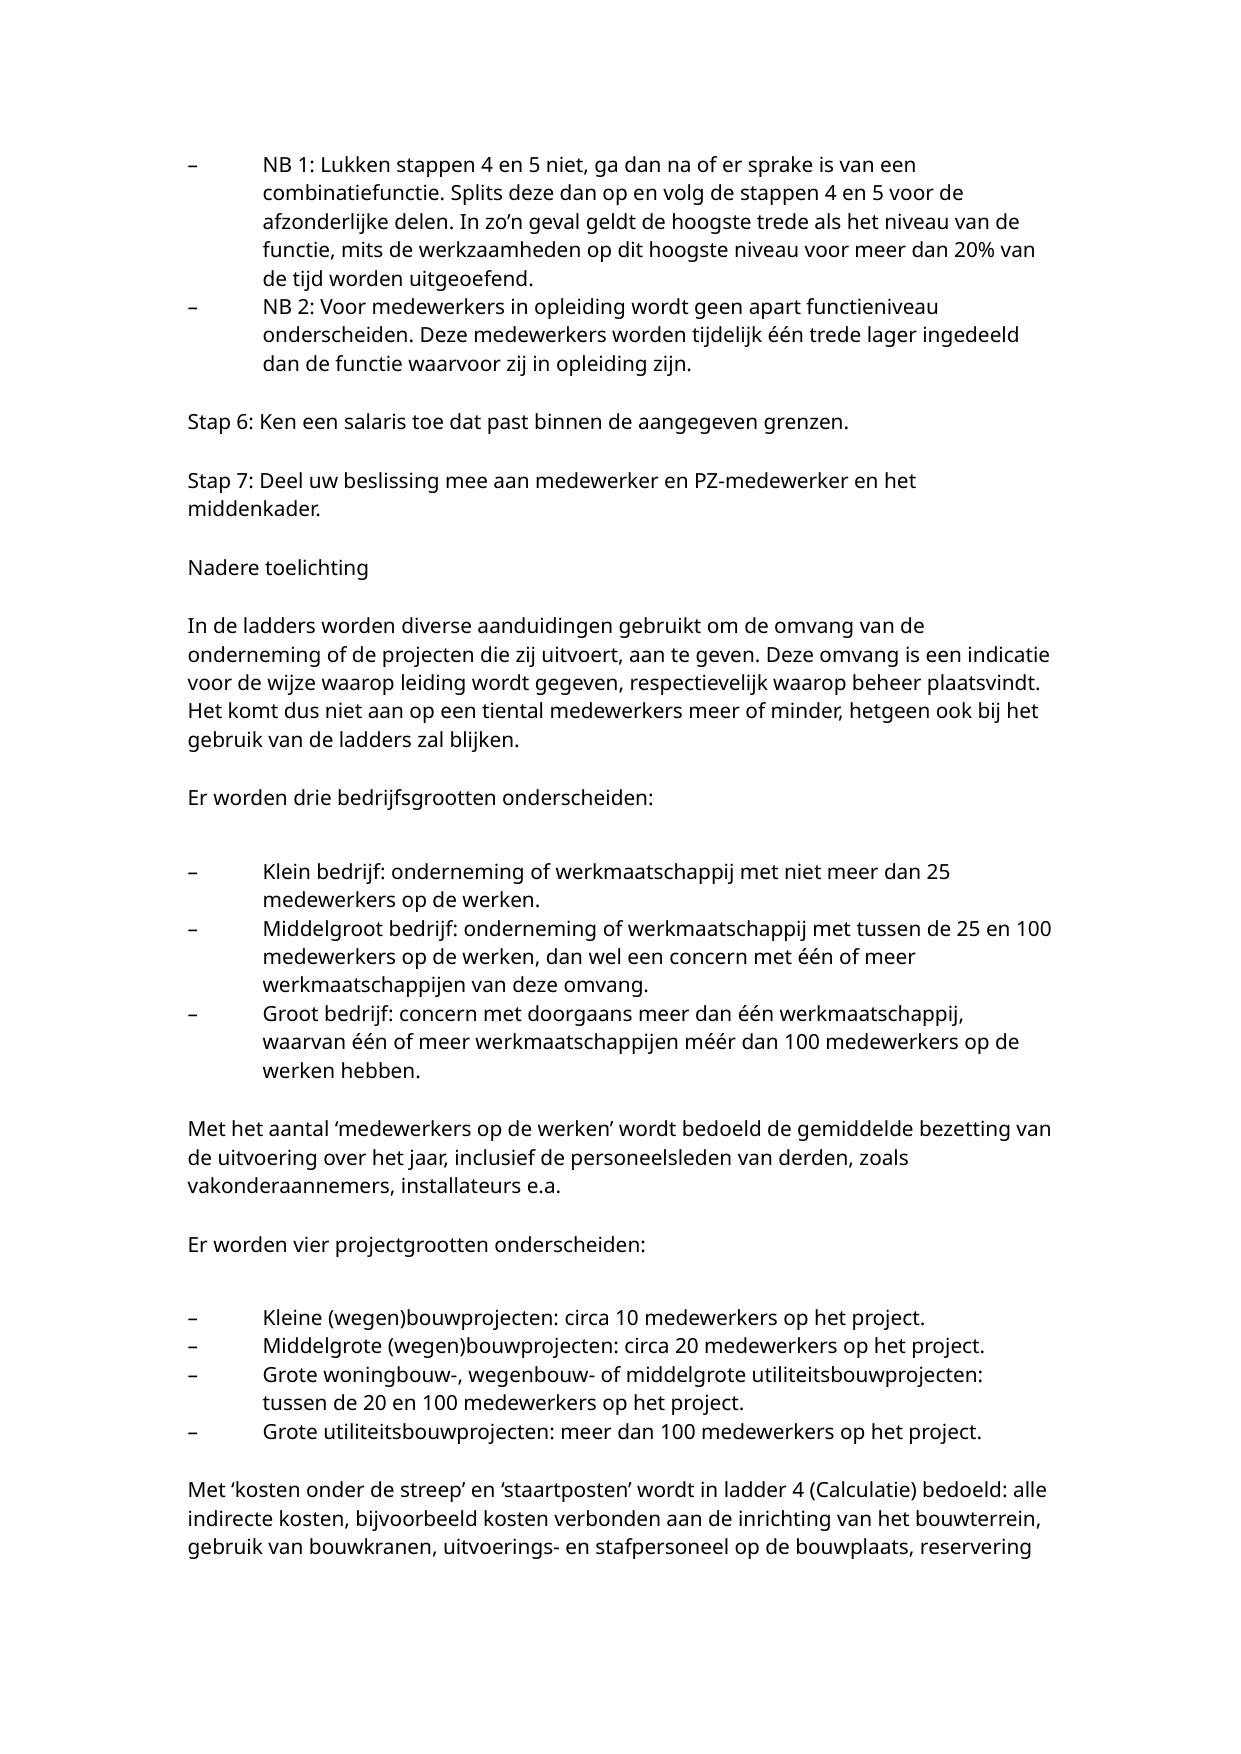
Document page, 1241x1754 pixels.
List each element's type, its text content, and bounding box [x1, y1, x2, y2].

text Met ‘kosten onder de streep’ en ‘staartposten’ wordt in ladder 4 (Calculatie) bedoeld: alle indirecte kosten, bijvoorbeeld kosten verbonden aan de inrichting van het bouwterrein, gebruik van bouwkranen, uitvoerings- en stafpersoneel op de bouwplaats, reservering [187, 1475, 1053, 1561]
text Met het aantal ‘medewerkers op de werken’ wordt bedoeld de gemiddelde bezetting van de uitvoering over het jaar, inclusief de personeelsleden van derden, zoals vakonderaannemers, installateurs e.a. [187, 1114, 1053, 1200]
list NB 1: Lukken stappen 4 en 5 niet, ga dan na of er sprake is van een combinatiefunctie. Splits deze dan op en volg de stappen 4 en 5 voor de afzonderlijke delen. In zo’n geval geldt de hoogste trede als het niveau van de functie, mits de werkzaamheden op dit hoogste niveau voor meer dan 20% van de tijd worden uitgeoefend. [187, 150, 1053, 292]
list Kleine (wegen)bouwprojecten: circa 10 medewerkers op het project. [187, 1303, 1053, 1332]
list Middelgroot bedrijf: onderneming of werkmaatschappij met tussen de 25 en 100 medewerkers op de werken, dan wel een concern met één of meer werkmaatschappijen van deze omvang. [187, 914, 1053, 999]
list Grote woningbouw-, wegenbouw- of middelgrote utiliteitsbouwprojecten: tussen de 20 en 100 medewerkers op het project. [187, 1360, 1053, 1417]
text Stap 6: Ken een salaris toe dat past binnen de aangegeven grenzen. [187, 407, 1053, 436]
text Er worden vier projectgrootten onderscheiden: [187, 1230, 1053, 1258]
list Klein bedrijf: onderneming of werkmaatschappij met niet meer dan 25 medewerkers op de werken. [187, 857, 1053, 914]
text In de ladders worden diverse aanduidingen gebruikt om de omvang van de onderneming of de projecten die zij uitvoert, aan te geven. Deze omvang is een indicatie voor de wijze waarop leiding wordt gegeven, respectievelijk waarop beheer plaatsvindt. Het komt dus niet aan op een tiental medewerkers meer of minder, hetgeen ook bij het gebruik van de ladders zal blijken. [187, 611, 1053, 753]
list Middelgrote (wegen)bouwprojecten: circa 20 medewerkers op het project. [187, 1332, 1053, 1360]
list Groot bedrijf: concern met doorgaans meer dan één werkmaatschappij, waarvan één of meer werkmaatschappijen méér dan 100 medewerkers op de werken hebben. [187, 999, 1053, 1084]
text Stap 7: Deel uw beslissing mee aan medewerker en PZ-medewerker en het middenkader. [187, 466, 1053, 523]
text Er worden drie bedrijfsgrootten onderscheiden: [187, 783, 1053, 812]
text Nadere toelichting [187, 553, 1053, 581]
list NB 2: Voor medewerkers in opleiding wordt geen apart functieniveau onderscheiden. Deze medewerkers worden tijdelijk één trede lager ingedeeld dan de functie waarvoor zij in opleiding zijn. [187, 292, 1053, 377]
list Grote utiliteitsbouwprojecten: meer dan 100 medewerkers op het project. [187, 1417, 1053, 1445]
